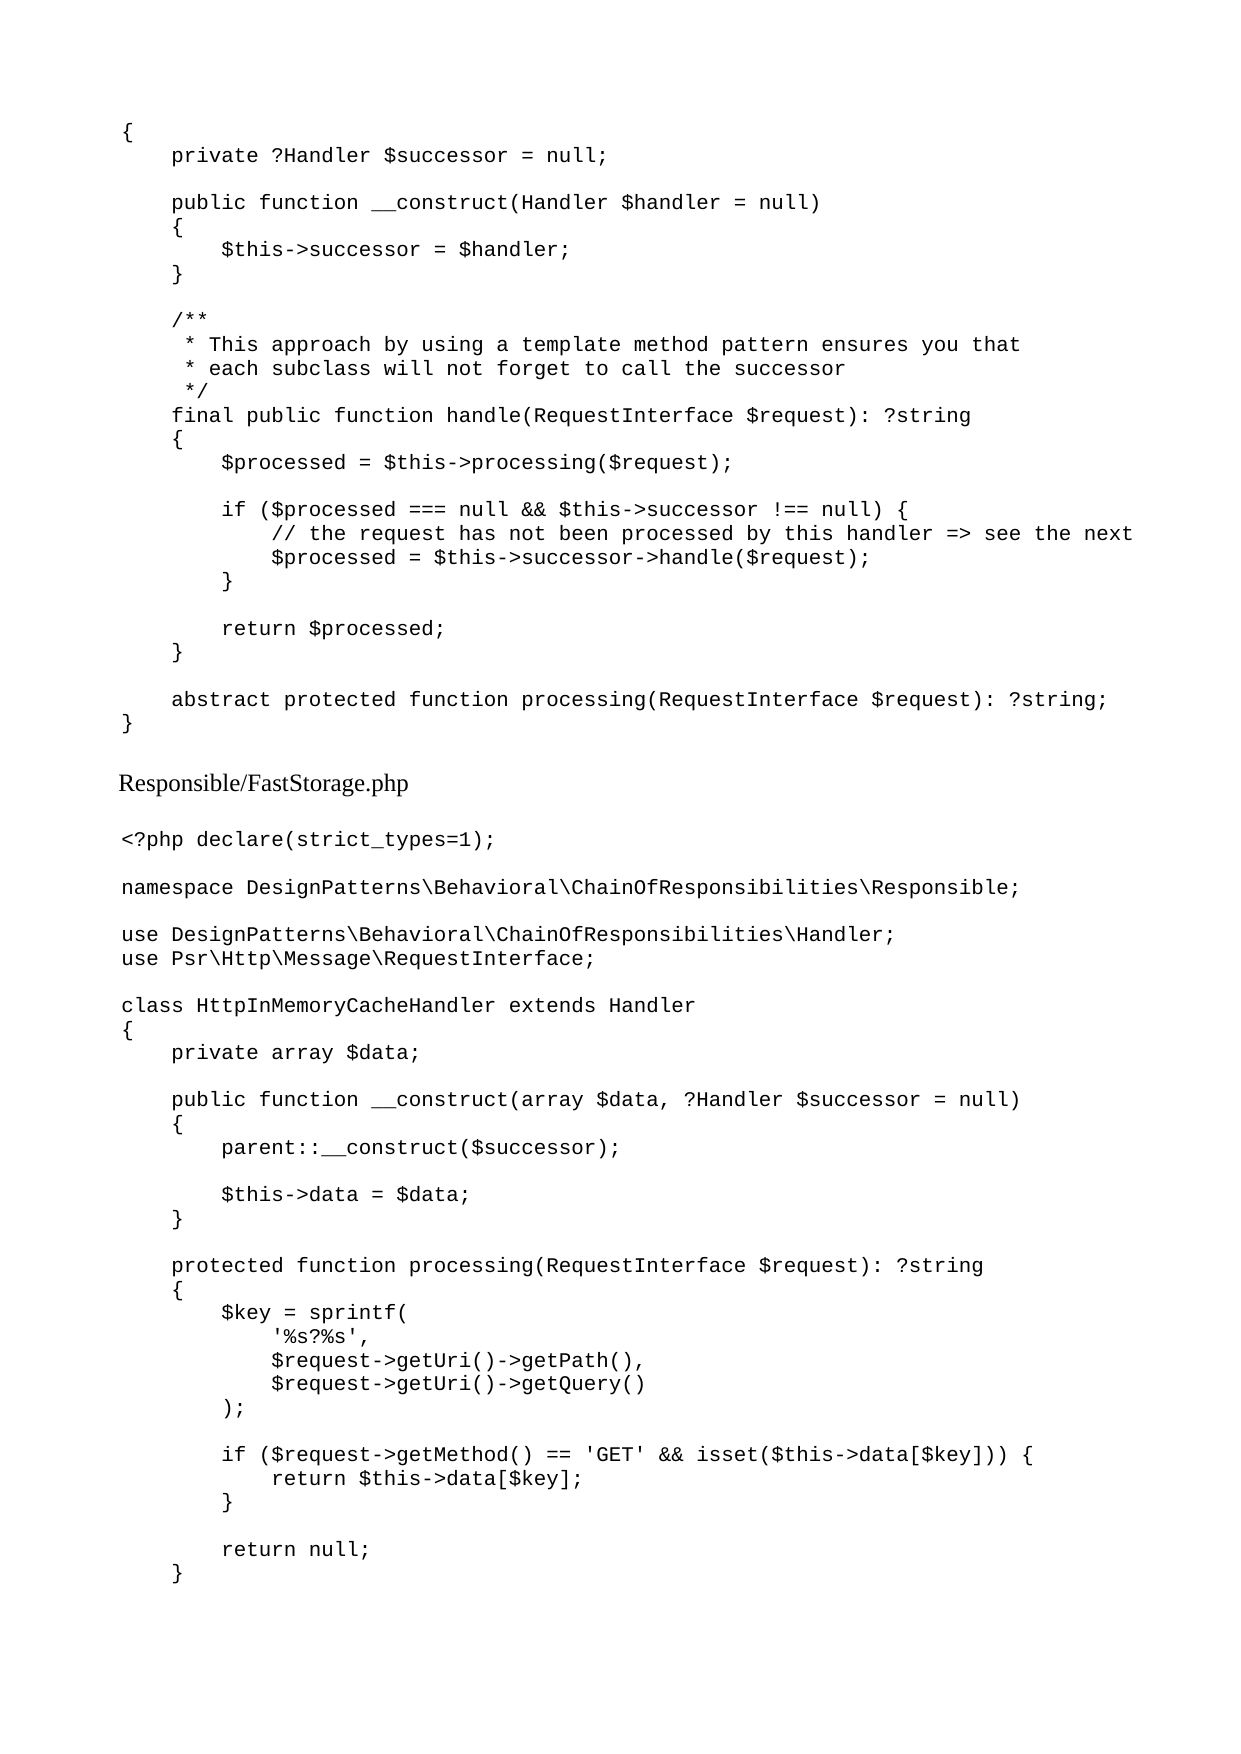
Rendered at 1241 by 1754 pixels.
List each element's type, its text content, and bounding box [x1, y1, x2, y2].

table_header [118, 816, 136, 826]
table_header <?php declare(strict_types=1); namespace DesignPatterns\Behavioral\ChainOfResponsibilities\Responsible; use DesignPatterns\Behavioral\ChainOfResponsibilities\Handler; use Psr\Http\Message\RequestInterface; class HttpInMemoryCacheHandler extends Handler { private array $data; public function __construct(array $data, ?Handler $successor = null) { parent::__construct($successor); $this->data = $data; } protected function processing(RequestInterface $request): ?string { $key = sprintf( '%s?%s', $request->getUri()->getPath(), $request->getUri()->getQuery() ); if ($request->getMethod() == 'GET' && isset($this->data[$key])) { return $this->data[$key]; } return null; } [118, 826, 1048, 1589]
table_header { private ?Handler $successor = null; public function __construct(Handler $handler = null) { $this->successor = $handler; } /** * This approach by using a template method pattern ensures you that * each subclass will not forget to call the successor */ final public function handle(RequestInterface $request): ?string { $processed = $this->processing($request); if ($processed === null && $this->successor !== null) { // the request has not been processed by this handler => see the next $processed = $this->successor->handle($request); } return $processed; } abstract protected function processing(RequestInterface $request): ?string; } [118, 118, 1148, 768]
text Responsible/FastStorage.php [118, 768, 1122, 797]
